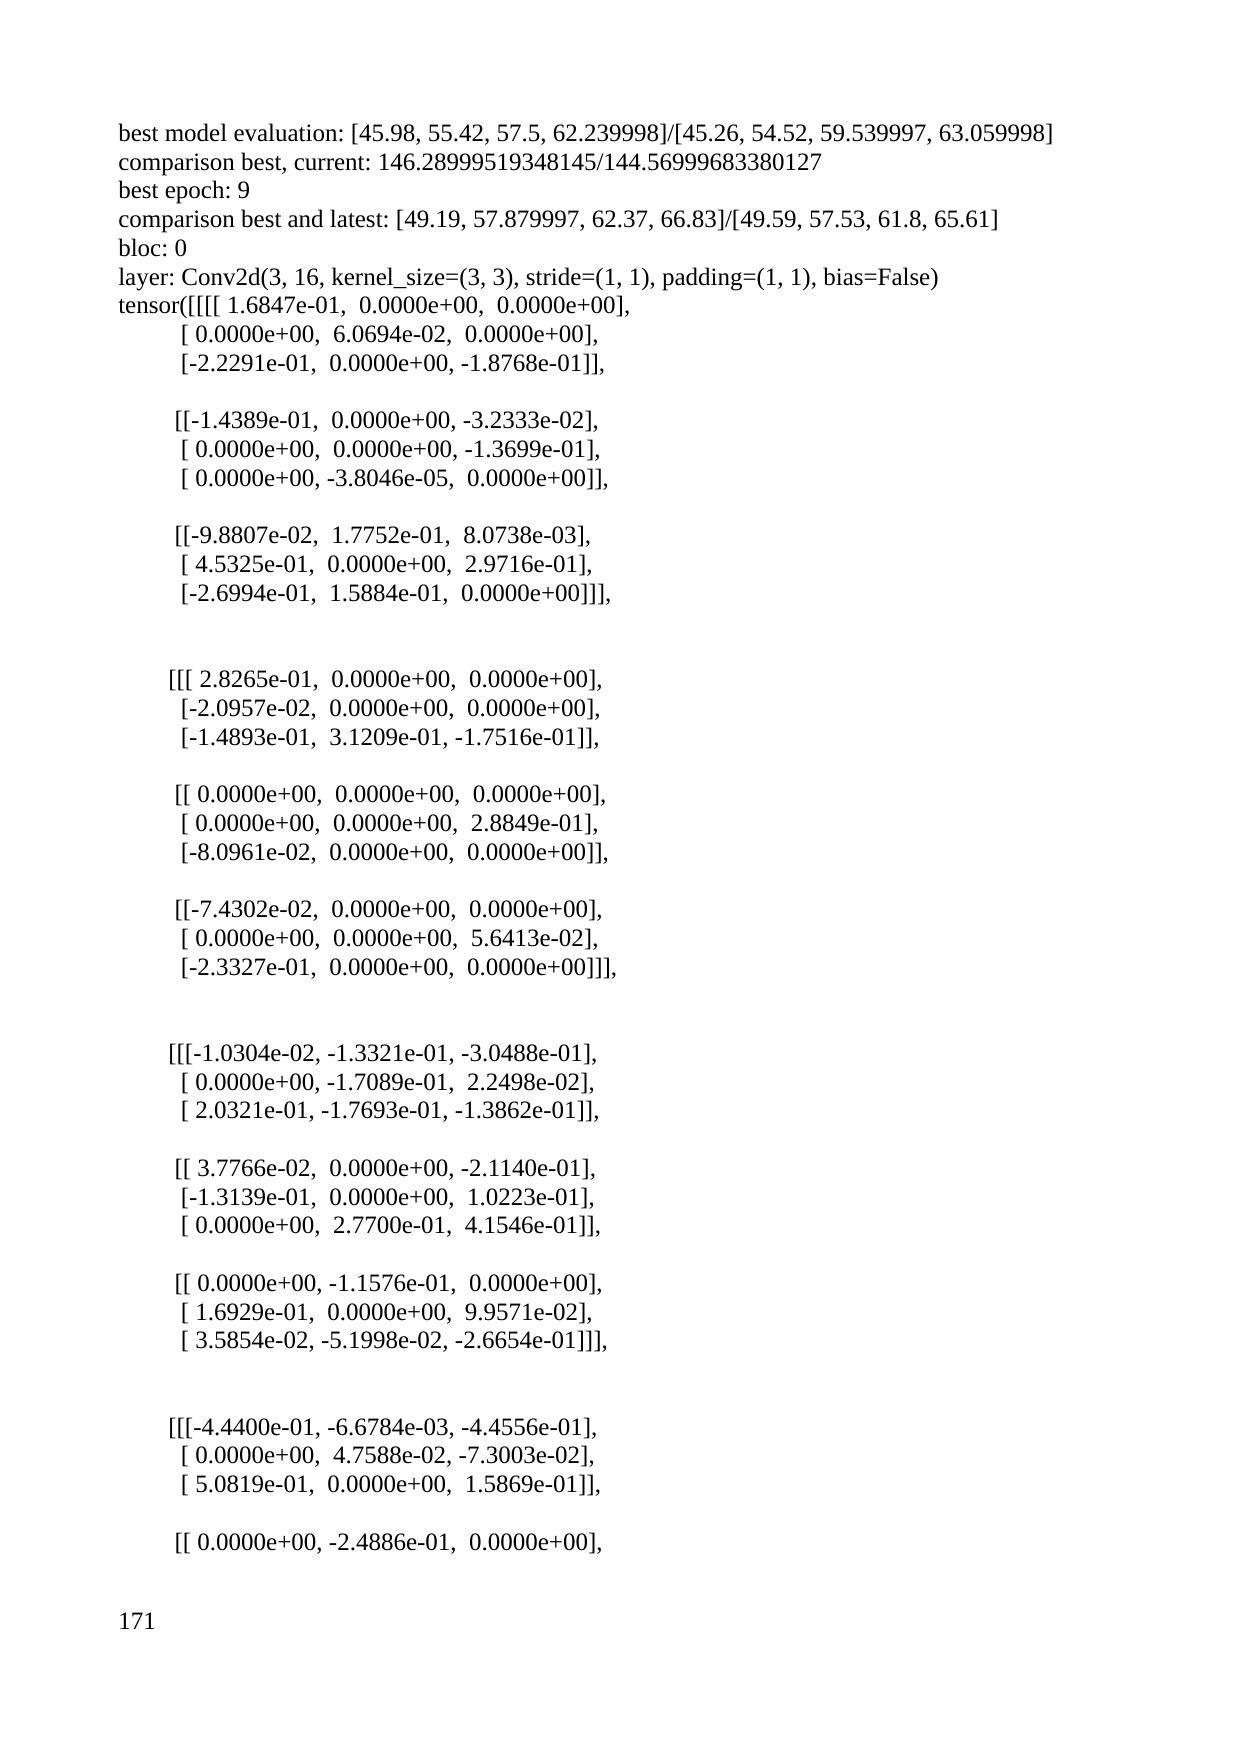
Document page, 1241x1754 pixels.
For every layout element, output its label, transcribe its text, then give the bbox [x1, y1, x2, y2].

text [[[ 2.8265e-01, 0.0000e+00, 0.0000e+00], [118, 664, 1122, 693]
text bloc: 0 [118, 233, 1122, 262]
text [-1.3139e-01, 0.0000e+00, 1.0223e-01], [118, 1182, 1122, 1211]
text comparison best, current: 146.28999519348145/144.56999683380127 [118, 147, 1122, 176]
text [ 0.0000e+00, 2.7700e-01, 4.1546e-01]], [118, 1211, 1122, 1239]
text [[-7.4302e-02, 0.0000e+00, 0.0000e+00], [118, 894, 1122, 923]
text [ 0.0000e+00, 6.0694e-02, 0.0000e+00], [118, 319, 1122, 348]
text [-8.0961e-02, 0.0000e+00, 0.0000e+00]], [118, 837, 1122, 866]
text [ 5.0819e-01, 0.0000e+00, 1.5869e-01]], [118, 1469, 1122, 1498]
text [ 1.6929e-01, 0.0000e+00, 9.9571e-02], [118, 1297, 1122, 1326]
text [ 3.5854e-02, -5.1998e-02, -2.6654e-01]]], [118, 1326, 1122, 1354]
text comparison best and latest: [49.19, 57.879997, 62.37, 66.83]/[49.59, 57.53, 61.8, 65.61] [118, 204, 1122, 233]
text [[ 0.0000e+00, 0.0000e+00, 0.0000e+00], [118, 779, 1122, 808]
text [[[-1.0304e-02, -1.3321e-01, -3.0488e-01], [118, 1038, 1122, 1067]
text tensor([[[[ 1.6847e-01, 0.0000e+00, 0.0000e+00], [118, 291, 1122, 319]
text [ 4.5325e-01, 0.0000e+00, 2.9716e-01], [118, 549, 1122, 578]
text best epoch: 9 [118, 176, 1122, 204]
text [[-9.8807e-02, 1.7752e-01, 8.0738e-03], [118, 521, 1122, 549]
text [-2.0957e-02, 0.0000e+00, 0.0000e+00], [118, 693, 1122, 722]
text [-2.6994e-01, 1.5884e-01, 0.0000e+00]]], [118, 578, 1122, 607]
text [[[-4.4400e-01, -6.6784e-03, -4.4556e-01], [118, 1412, 1122, 1441]
text [-2.3327e-01, 0.0000e+00, 0.0000e+00]]], [118, 952, 1122, 981]
text [ 0.0000e+00, 0.0000e+00, -1.3699e-01], [118, 434, 1122, 463]
text [ 0.0000e+00, -1.7089e-01, 2.2498e-02], [118, 1067, 1122, 1096]
text best model evaluation: [45.98, 55.42, 57.5, 62.239998]/[45.26, 54.52, 59.539997, 63.059998] [118, 118, 1122, 147]
text [-2.2291e-01, 0.0000e+00, -1.8768e-01]], [118, 348, 1122, 377]
text [ 0.0000e+00, 0.0000e+00, 2.8849e-01], [118, 808, 1122, 837]
text [ 0.0000e+00, -3.8046e-05, 0.0000e+00]], [118, 463, 1122, 492]
text [[-1.4389e-01, 0.0000e+00, -3.2333e-02], [118, 406, 1122, 434]
text layer: Conv2d(3, 16, kernel_size=(3, 3), stride=(1, 1), padding=(1, 1), bias=False) [118, 262, 1122, 291]
text [[ 0.0000e+00, -2.4886e-01, 0.0000e+00], [118, 1527, 1122, 1556]
text [[ 0.0000e+00, -1.1576e-01, 0.0000e+00], [118, 1268, 1122, 1297]
text [[ 3.7766e-02, 0.0000e+00, -2.1140e-01], [118, 1153, 1122, 1182]
text [-1.4893e-01, 3.1209e-01, -1.7516e-01]], [118, 722, 1122, 751]
text [ 2.0321e-01, -1.7693e-01, -1.3862e-01]], [118, 1096, 1122, 1124]
text [ 0.0000e+00, 4.7588e-02, -7.3003e-02], [118, 1441, 1122, 1469]
text [ 0.0000e+00, 0.0000e+00, 5.6413e-02], [118, 923, 1122, 952]
